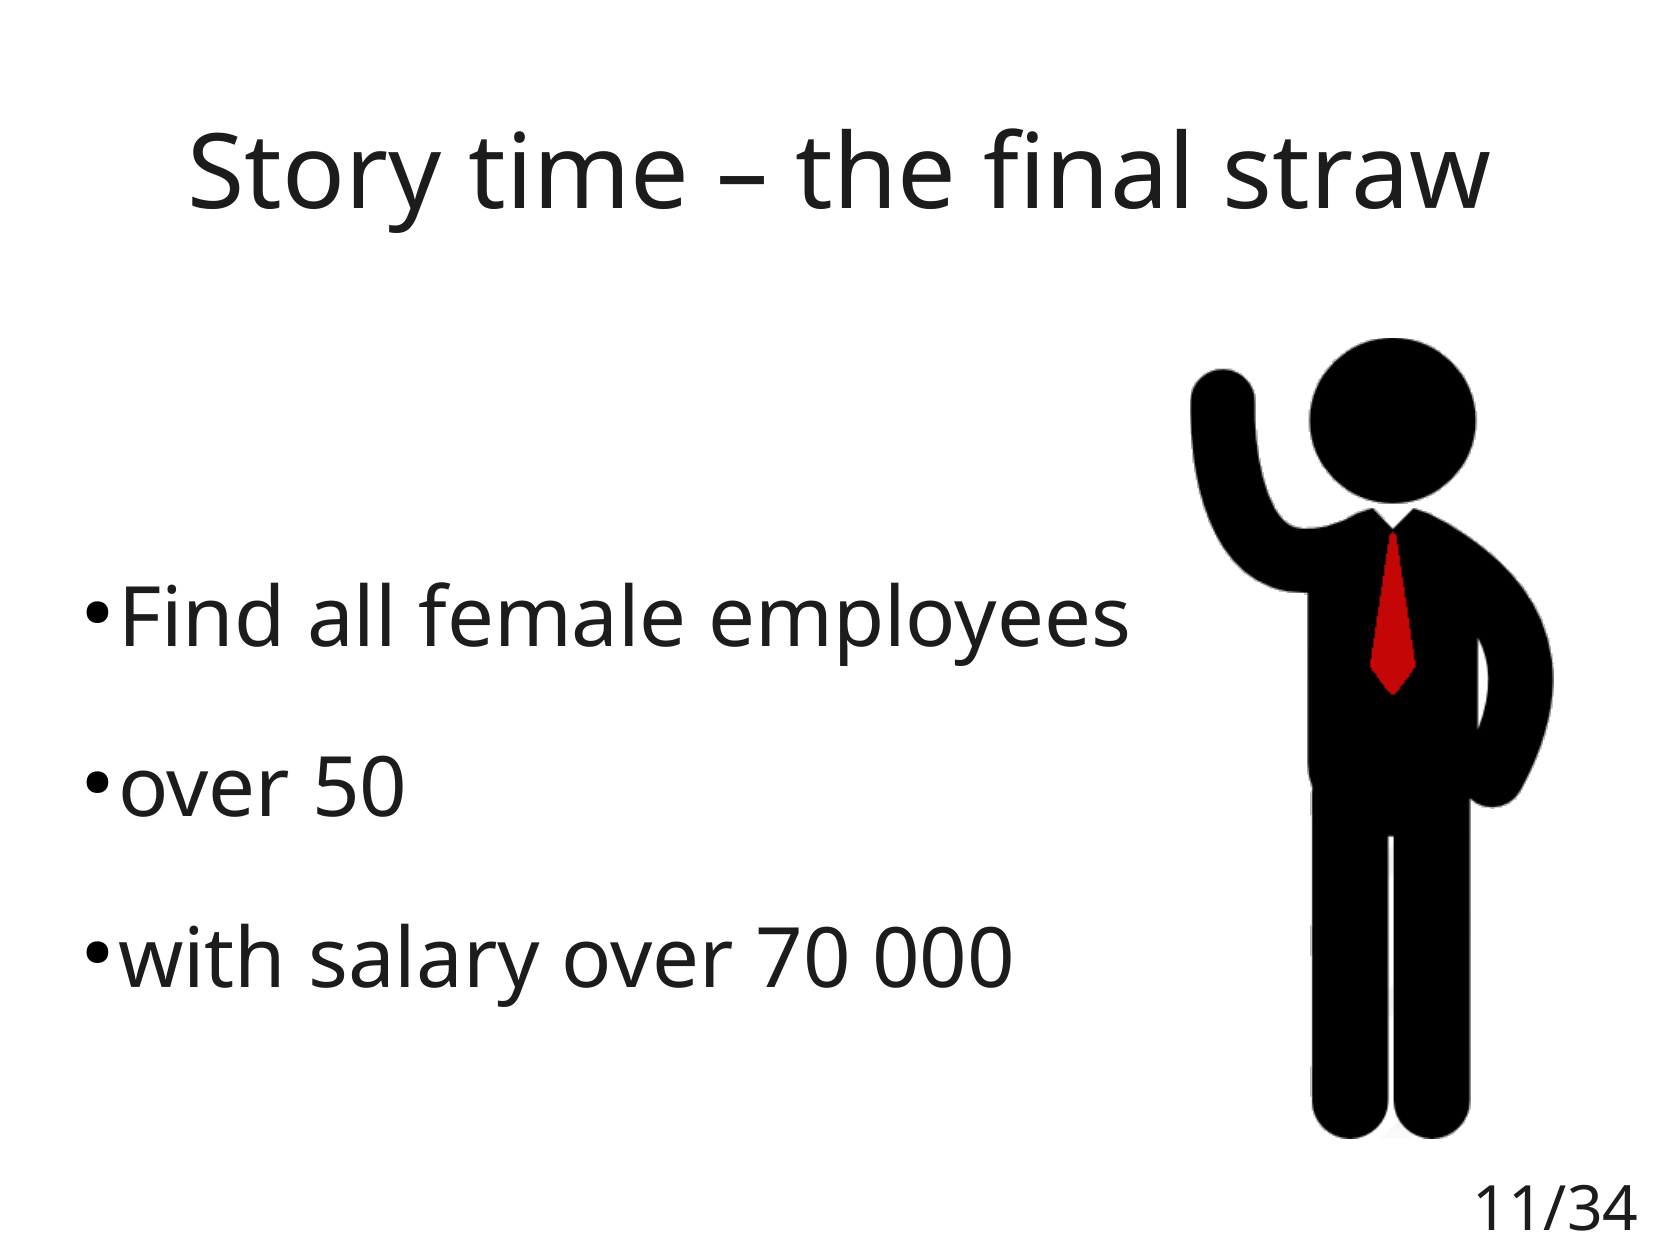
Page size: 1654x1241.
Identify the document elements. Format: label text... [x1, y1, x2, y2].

title Story time – the final straw [82, 64, 1571, 272]
text_box <numer>/34 [1071, 1155, 1654, 1241]
picture [1190, 338, 1554, 1139]
subtitle Find all female employees over 50 with salary over 70 000 [82, 290, 1571, 1109]
